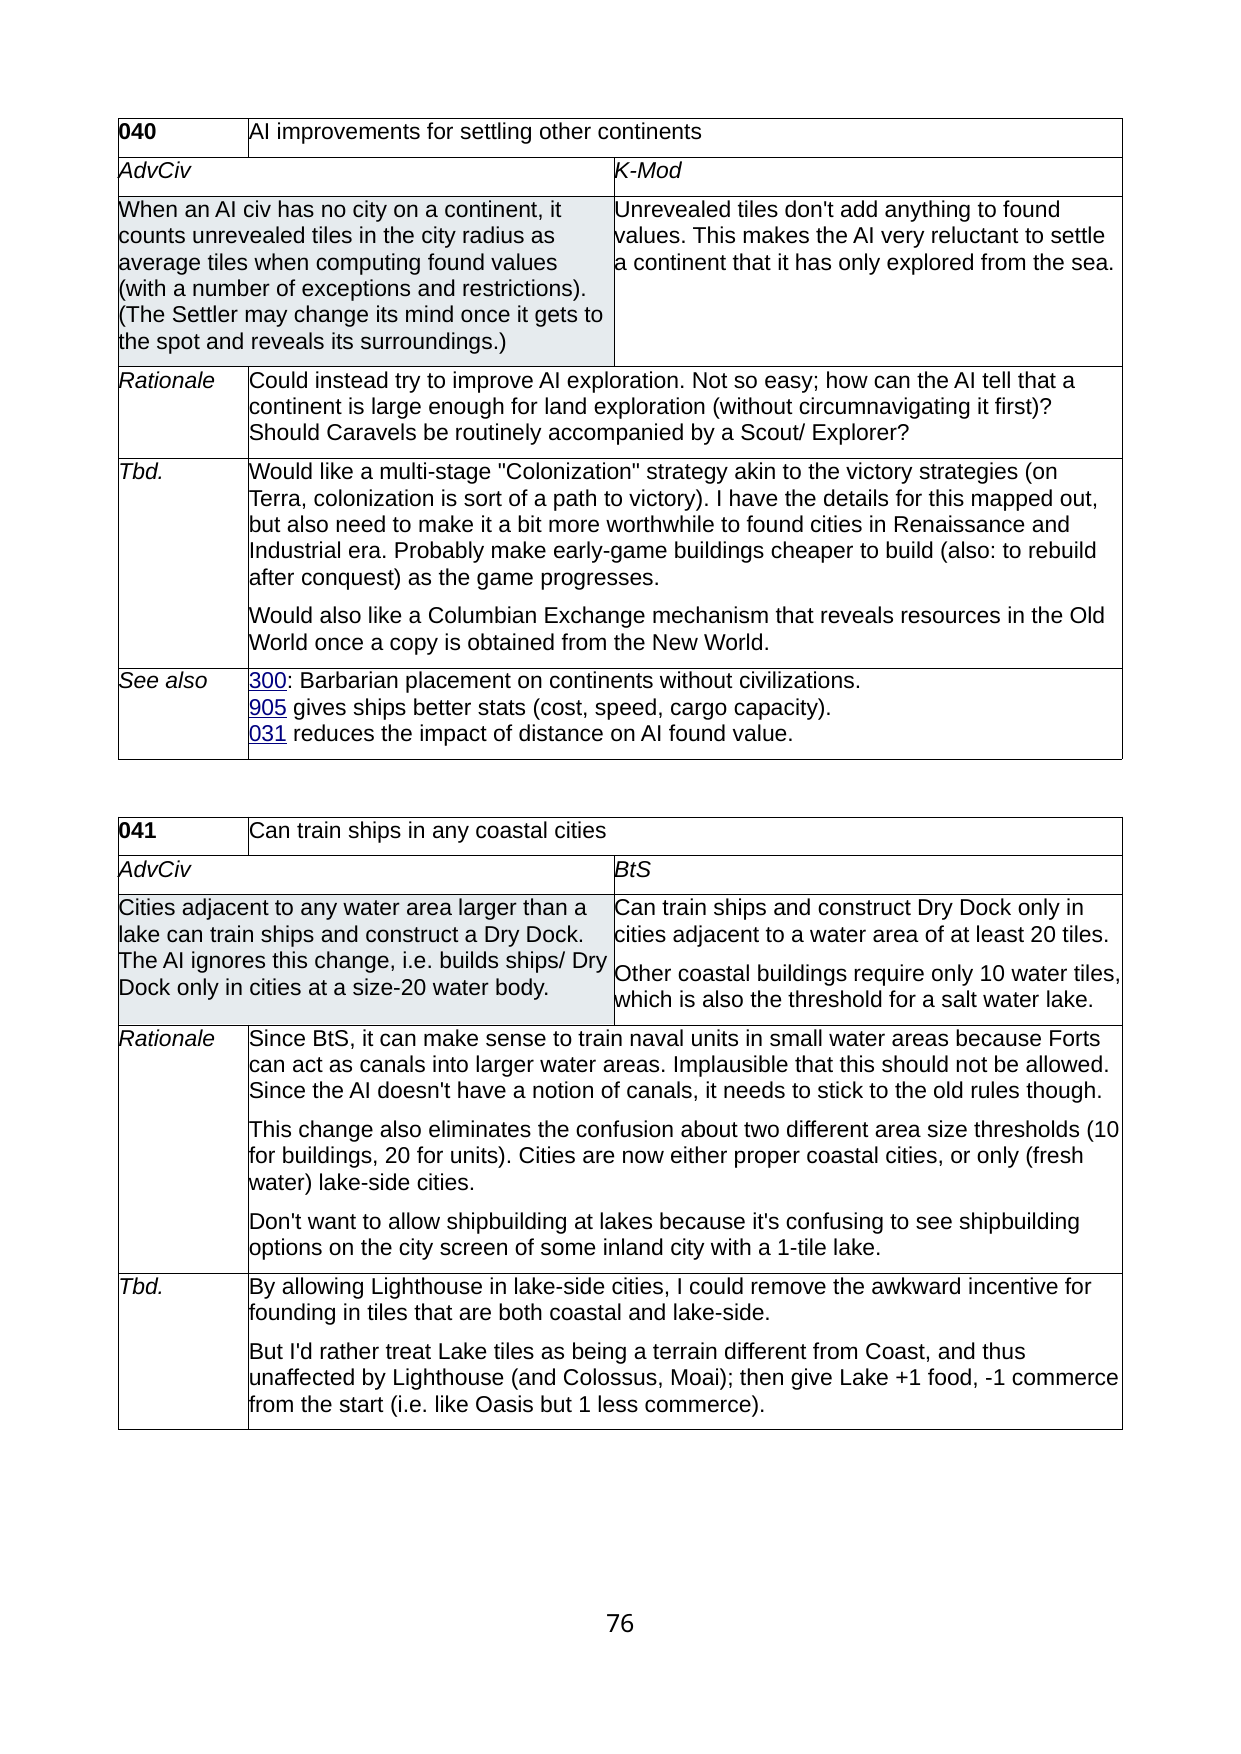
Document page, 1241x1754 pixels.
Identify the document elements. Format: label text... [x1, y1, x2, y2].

table_cell See also [119, 669, 248, 759]
table_cell Rationale [119, 1026, 248, 1273]
table_cell When an AI civ has no city on a continent, it counts unrevealed tiles in the city radius as average tiles when computing found values (with a number of exceptions and restrictions). (The Settler may change its mind once it gets to the spot and reveals its surroundings.) [119, 197, 614, 366]
table_cell Tbd. [119, 1274, 248, 1429]
table_header 041 [119, 818, 248, 855]
table_cell Since BtS, it can make sense to train naval units in small water areas because Forts can act as canals into larger water areas. Implausible that this should not be allowed. Since the AI doesn't have a notion of canals, it needs to stick to the old rules though. This change also eliminates the confusion about two different area size thresholds (10 for buildings, 20 for units). Cities are now either proper coastal cities, or only (fresh water) lake-side cities. Don't want to allow shipbuilding at lakes because it's confusing to see shipbuilding options on the city screen of some inland city with a 1-tile lake. [249, 1026, 1122, 1273]
table_cell Could instead try to improve AI exploration. Not so easy; how can the AI tell that a continent is large enough for land exploration (without circumnavigating it first)? Should Caravels be routinely accompanied by a Scout/ Explorer? [249, 367, 1122, 458]
table_cell AdvCiv [119, 158, 614, 196]
table_cell AdvCiv [119, 856, 614, 894]
table_header 040 [119, 119, 248, 157]
table_cell By allowing Lighthouse in lake-side cities, I could remove the awkward incentive for founding in tiles that are both coastal and lake-side. But I'd rather treat Lake tiles as being a terrain different from Coast, and thus unaffected by Lighthouse (and Colossus, Moai); then give Lake +1 food, -1 commerce from the start (i.e. like Oasis but 1 less commerce). [249, 1274, 1122, 1429]
table_cell 300: Barbarian placement on continents without civilizations. 905 gives ships better stats (cost, speed, cargo capacity). 031 reduces the impact of distance on AI found value. [249, 669, 1122, 759]
table_cell Unrevealed tiles don't add anything to found values. This makes the AI very reluctant to settle a continent that it has only explored from the sea. [615, 197, 1122, 366]
table_cell K-Mod [615, 158, 1122, 196]
table_cell BtS [615, 856, 1122, 894]
table_header AI improvements for settling other continents [249, 119, 1122, 157]
table_cell Cities adjacent to any water area larger than a lake can train ships and construct a Dry Dock. The AI ignores this change, i.e. builds ships/ Dry Dock only in cities at a size-20 water body. [119, 895, 614, 1024]
table_header Can train ships in any coastal cities [249, 818, 1122, 855]
table_cell Would like a multi-stage "Colonization" strategy akin to the victory strategies (on Terra, colonization is sort of a path to victory). I have the details for this mapped out, but also need to make it a bit more worthwhile to found cities in Renaissance and Industrial era. Probably make early-game buildings cheaper to build (also: to rebuild after conquest) as the game progresses. Would also like a Columbian Exchange mechanism that reveals resources in the Old World once a copy is obtained from the New World. [249, 459, 1122, 667]
table_cell Tbd. [119, 459, 248, 667]
table_cell Can train ships and construct Dry Dock only in cities adjacent to a water area of at least 20 tiles. Other coastal buildings require only 10 water tiles, which is also the threshold for a salt water lake. [615, 895, 1122, 1024]
table_cell Rationale [119, 367, 248, 458]
